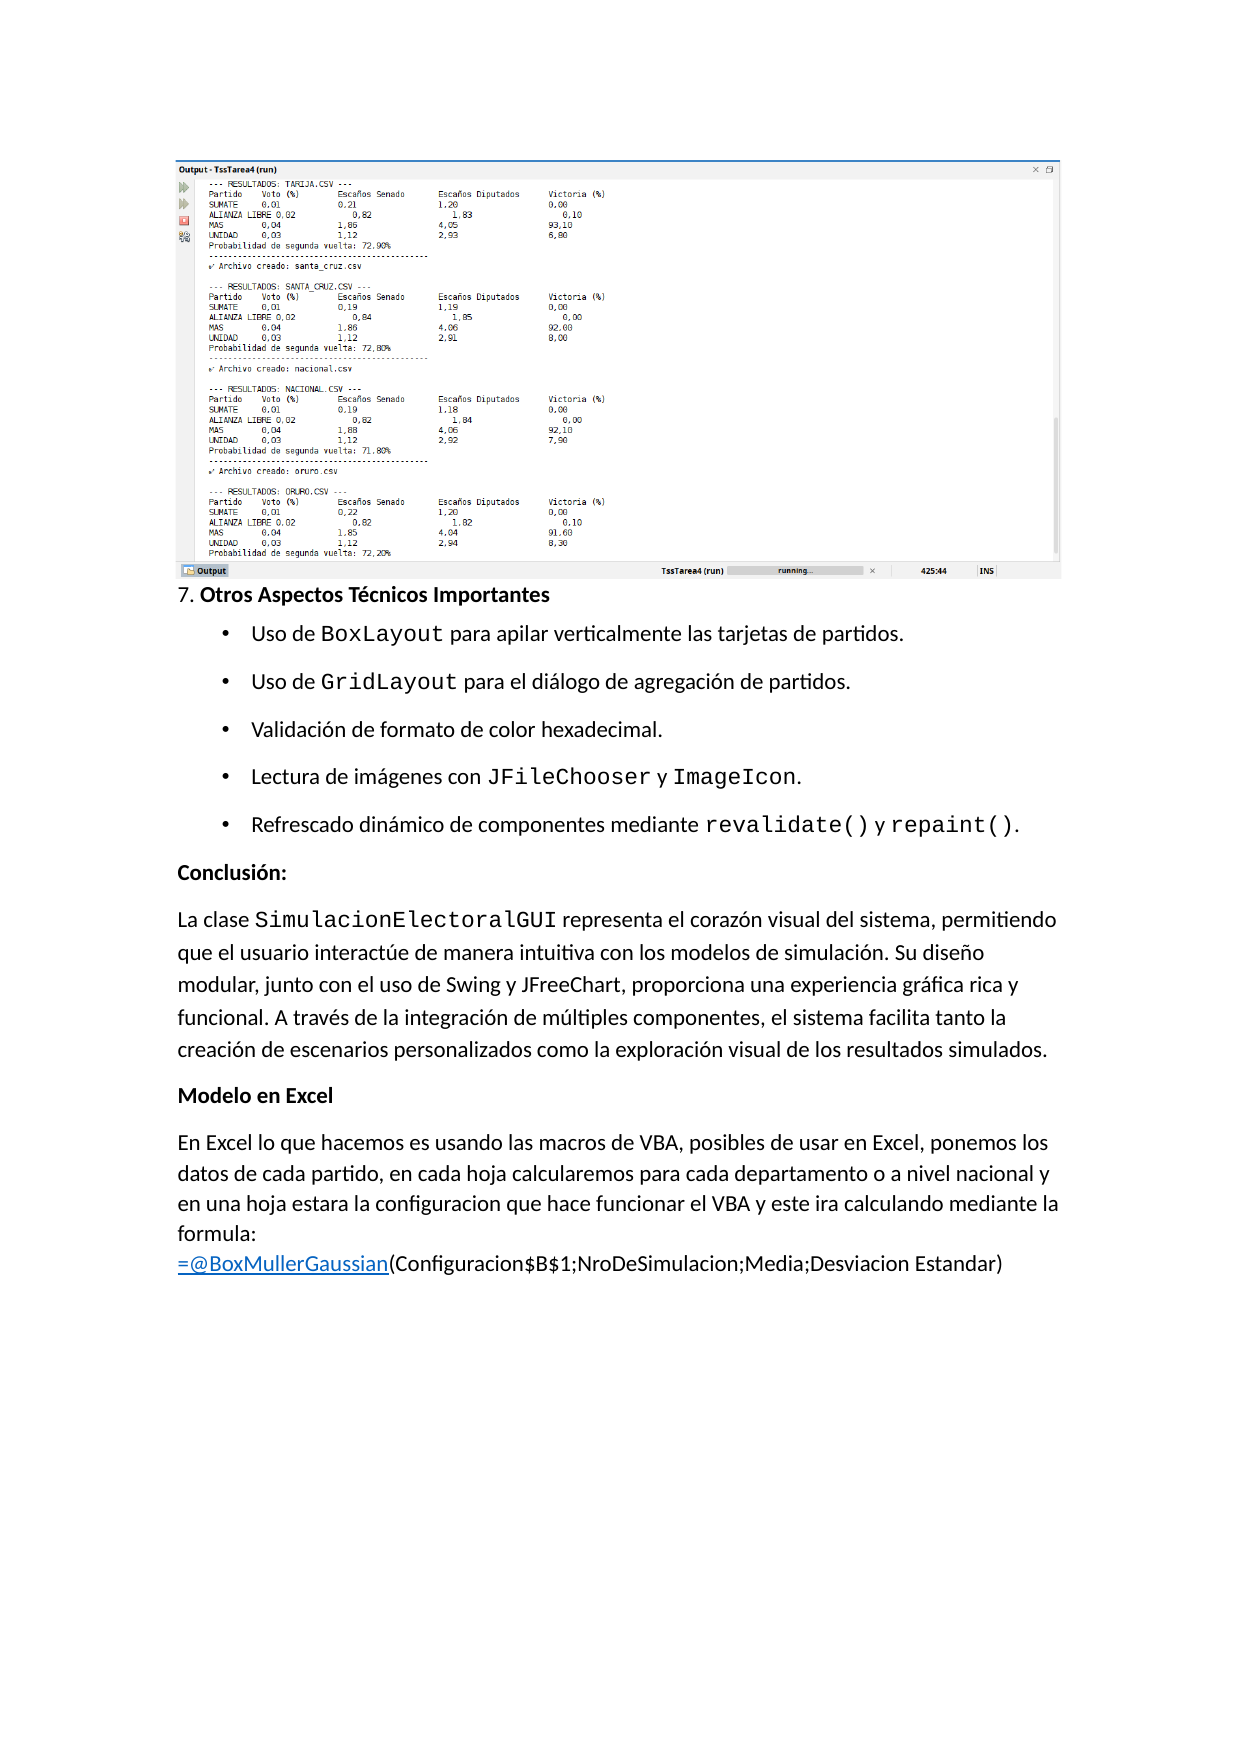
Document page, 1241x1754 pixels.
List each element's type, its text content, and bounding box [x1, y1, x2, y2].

text Conclusión: [177, 858, 1063, 886]
text La clase SimulacionElectoralGUI representa el corazón visual del sistema, permitiendo que el usuario interactúe de manera intuitiva con los modelos de simulación. Su diseño modular, junto con el uso de Swing y JFreeChart, proporciona una experiencia gráfica rica y funcional. A través de la integración de múltiples componentes, el sistema facilita tanto la creación de escenarios personalizados como la exploración visual de los resultados simulados. [177, 905, 1063, 1063]
text Modelo en Excel [177, 1082, 1063, 1109]
text En Excel lo que hacemos es usando las macros de VBA, posibles de usar en Excel, ponemos los datos de cada partido, en cada hoja calcularemos para cada departamento o a nivel nacional y en una hoja estara la configuracion que hace funcionar el VBA y este ira calculando mediante la formula: =@BoxMullerGaussian(Configuracion$B$1;NroDeSimulacion;Media;Desviacion Estandar) [177, 1128, 1063, 1277]
subtitle 7. Otros Aspectos Técnicos Importantes [177, 148, 1063, 608]
picture [175, 160, 1062, 579]
list Uso de GridLayout para el diálogo de agregación de partidos. [222, 667, 1063, 696]
list Lectura de imágenes con JFileChooser y ImageIcon. [222, 762, 1063, 791]
list Uso de BoxLayout para apilar verticalmente las tarjetas de partidos. [222, 619, 1063, 648]
list Refrescado dinámico de componentes mediante revalidate() y repaint(). [222, 810, 1063, 839]
list Validación de formato de color hexadecimal. [222, 715, 1063, 743]
